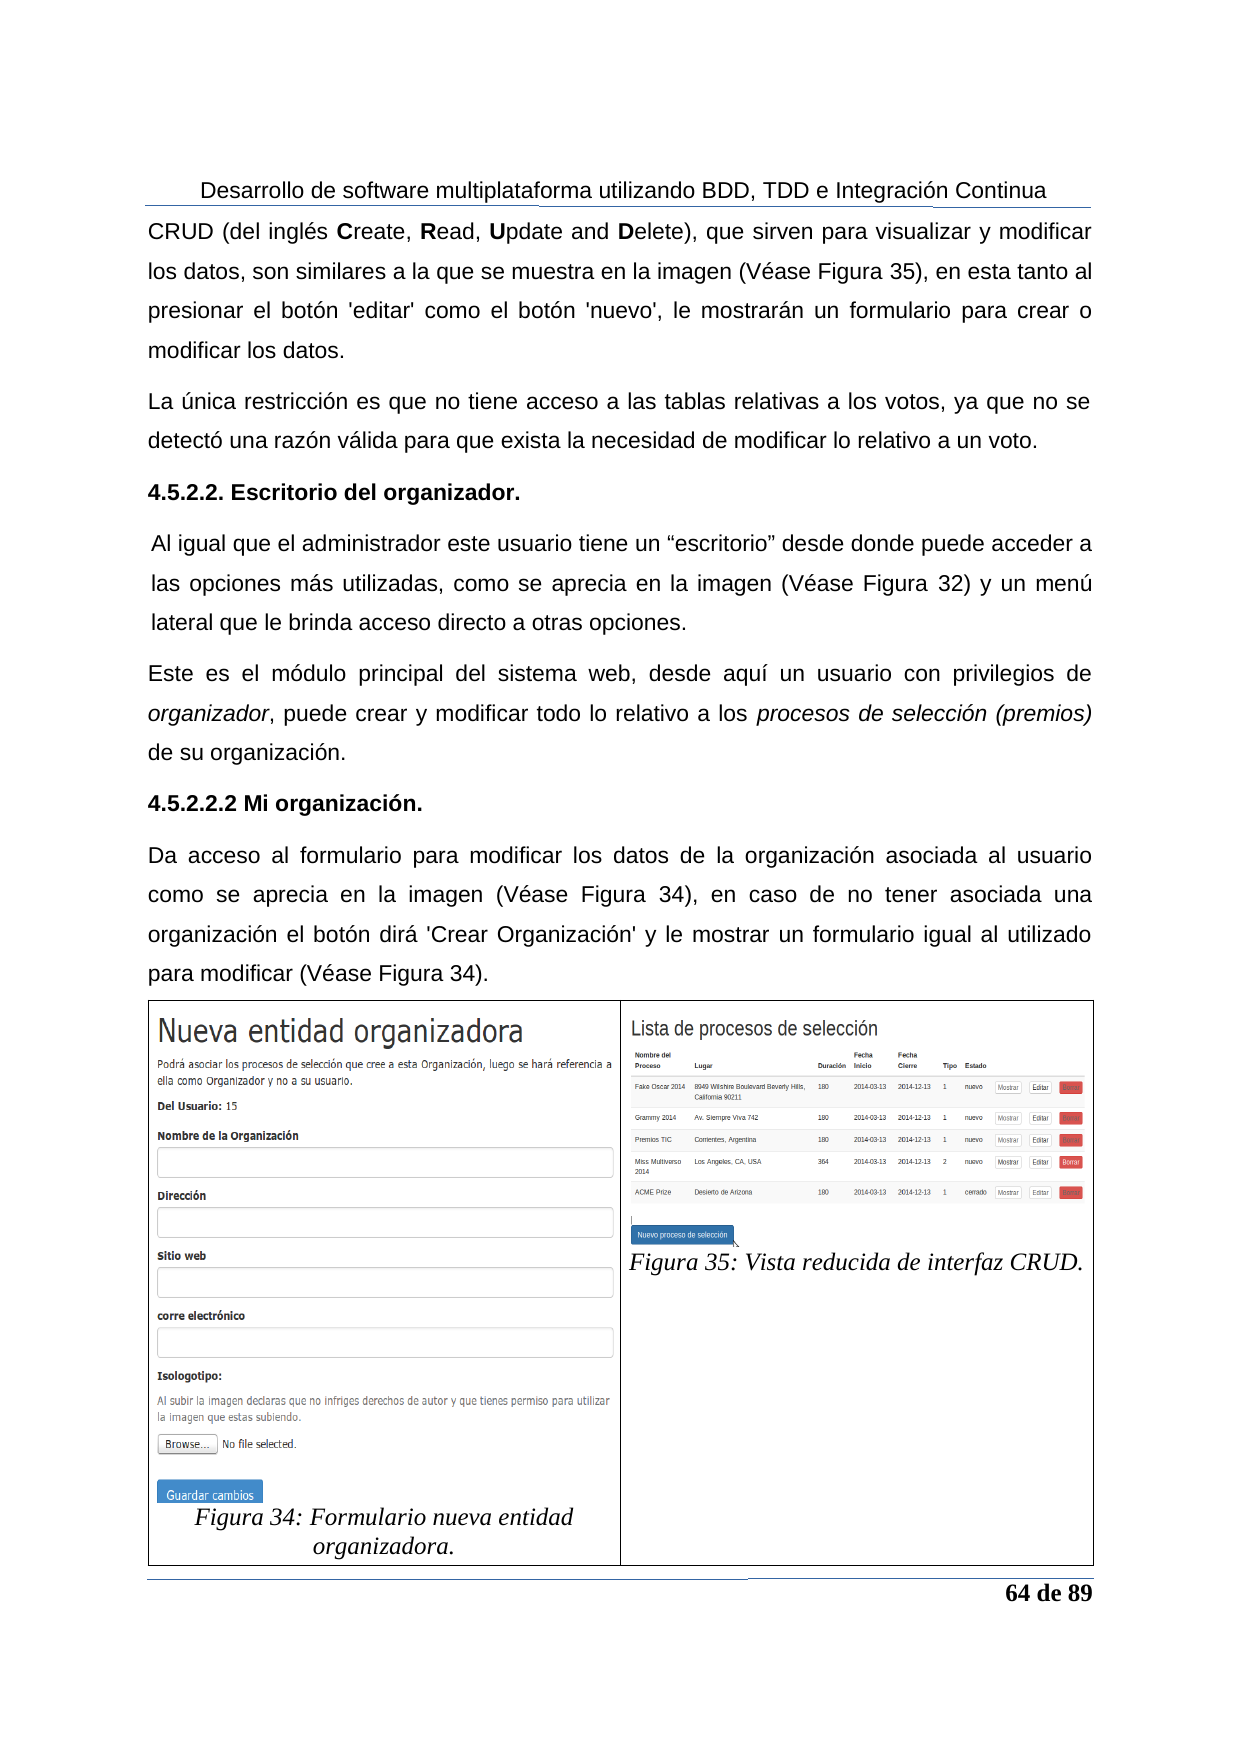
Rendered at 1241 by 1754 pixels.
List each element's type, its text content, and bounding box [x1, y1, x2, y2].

text La única restricción es que no tiene acceso a las tablas relativas a los votos, ya que no se detectó una razón válida para que exista la necesidad de modificar lo relativo a un voto. [148, 388, 1093, 454]
table_header [621, 1001, 1093, 1565]
text 4.5.2.2. Escritorio del organizador. [148, 479, 1093, 505]
text 4.5.2.2.2 Mi organización. [148, 790, 1093, 817]
picture [628, 1017, 1085, 1247]
list Al igual que el administrador este usuario tiene un “escritorio” desde donde puede acceder a las opciones más utilizadas, como se aprecia en la imagen (Véase Figura 32) y un menú lateral que le brinda acceso directo a otras opciones. [151, 530, 1093, 635]
text Este es el módulo principal del sistema web, desde aquí un usuario con privilegios de organizador, puede crear y modificar todo lo relativo a los procesos de selección (premios) de su organización. [148, 660, 1093, 766]
table_header [149, 1001, 620, 1565]
picture [153, 1018, 615, 1503]
text CRUD (del inglés Create, Read, Update and Delete), que sirven para visualizar y modificar los datos, son similares a la que se muestra en la imagen (Véase Figura 35), en esta tanto al presionar el botón 'editar' como el botón 'nuevo', le mostrarán un formulario para crear o modificar los datos. [148, 218, 1093, 363]
text Da acceso al formulario para modificar los datos de la organización asociada al usuario como se aprecia en la imagen (Véase Figura 34), en caso de no tener asociada una organización el botón dirá 'Crear Organización' y le mostrar un formulario igual al utilizado para modificar (Véase Figura 34). [148, 842, 1093, 986]
